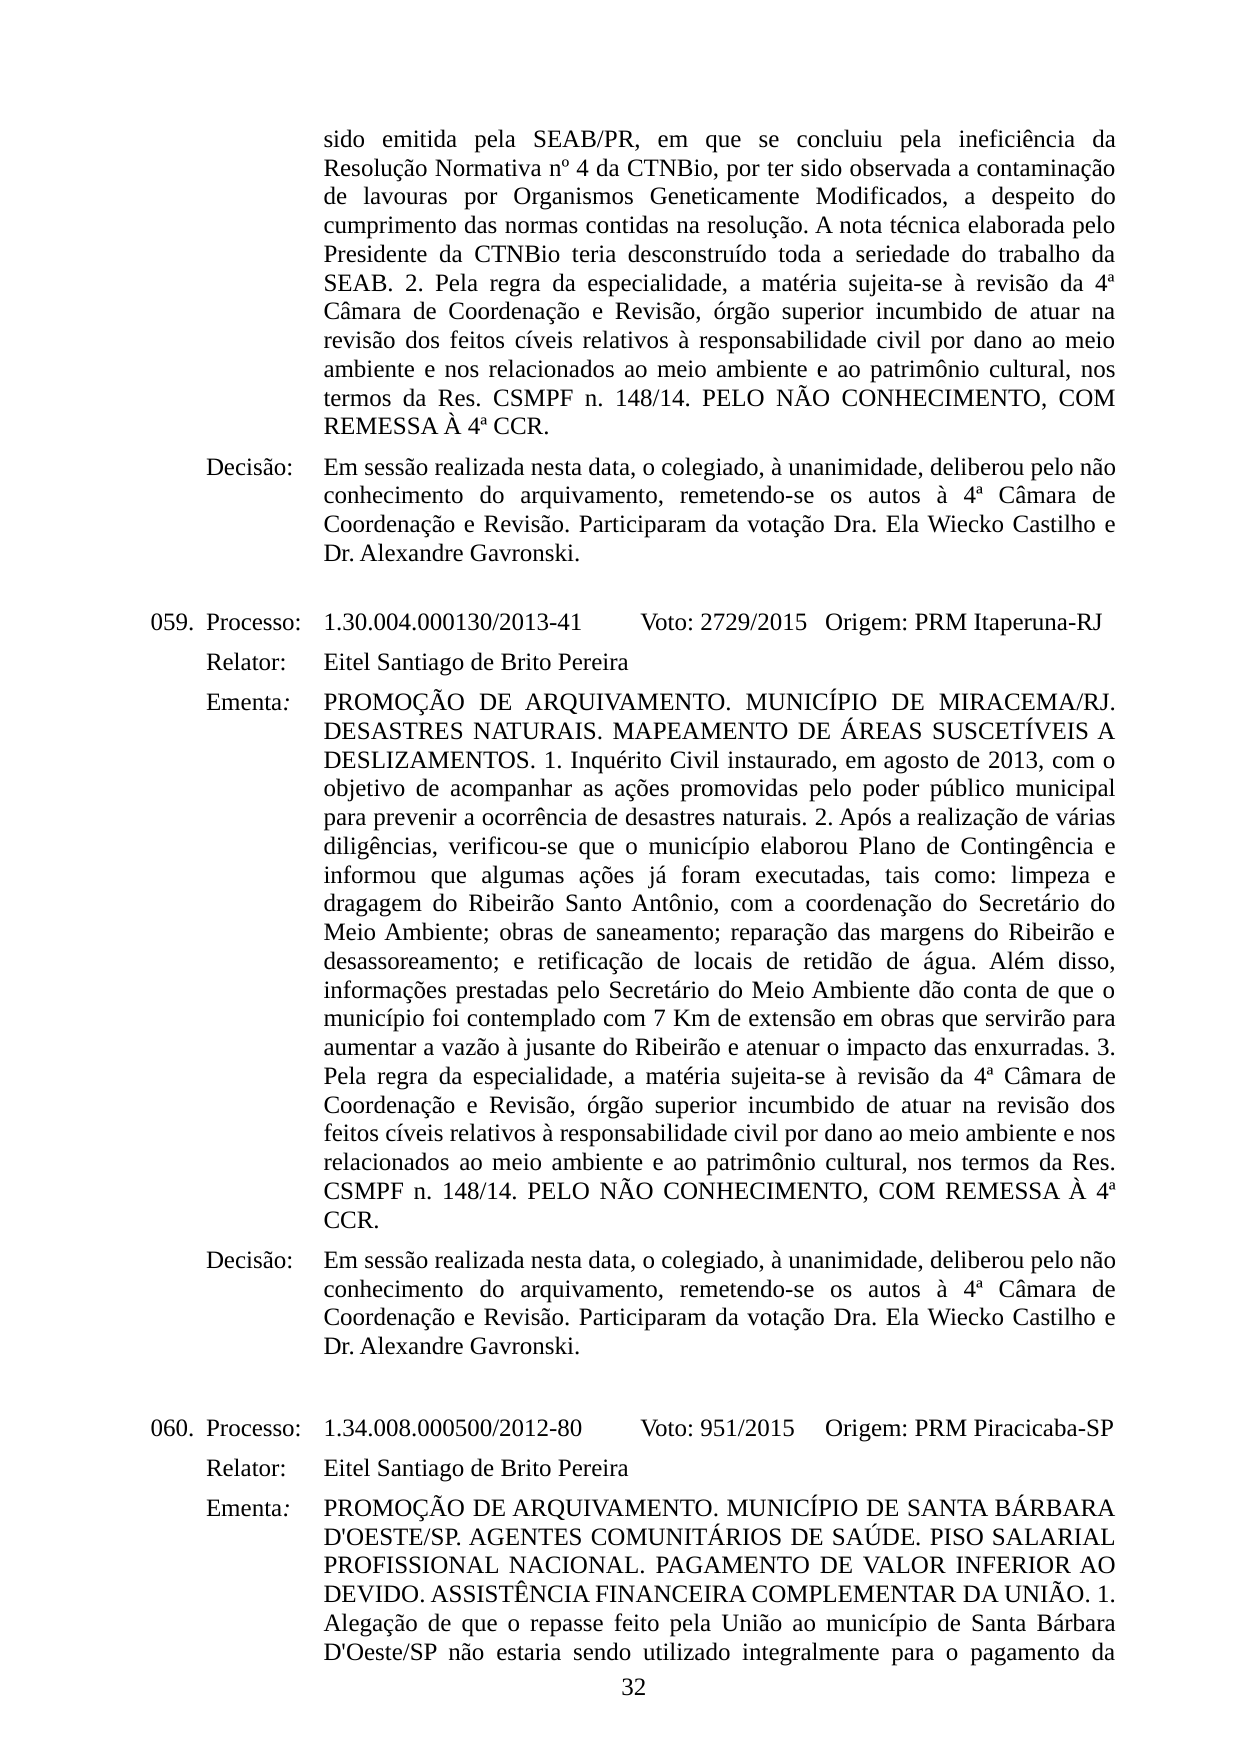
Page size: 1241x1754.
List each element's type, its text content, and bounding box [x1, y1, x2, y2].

table_cell PROMOÇÃO DE ARQUIVAMENTO. MUNICÍPIO DE MIRACEMA/RJ. DESASTRES NATURAIS. MAPEAMENTO DE ÁREAS SUSCETÍVEIS A DESLIZAMENTOS. 1. Inquérito Civil instaurado, em agosto de 2013, com o objetivo de acompanhar as ações promovidas pelo poder público municipal para prevenir a ocorrência de desastres naturais. 2. Após a realização de várias diligências, verificou-se que o município elaborou Plano de Contingência e informou que algumas ações já foram executadas, tais como: limpeza e dragagem do Ribeirão Santo Antônio, com a coordenação do Secretário do Meio Ambiente; obras de saneamento; reparação das margens do Ribeirão e desassoreamento; e retificação de locais de retidão de água. Além disso, informações prestadas pelo Secretário do Meio Ambiente dão conta de que o município foi contemplado com 7 Km de extensão em obras que servirão para aumentar a vazão à jusante do Ribeirão e atenuar o impacto das enxurradas. 3. Pela regra da especialidade, a matéria sujeita-se à revisão da 4ª Câmara de Coordenação e Revisão, órgão superior incumbido de atuar na revisão dos feitos cíveis relativos à responsabilidade civil por dano ao meio ambiente e nos relacionados ao meio ambiente e ao patrimônio cultural, nos termos da Res. CSMPF n. 148/14. PELO NÃO CONHECIMENTO, COM REMESSA À 4ª CCR. [318, 681, 1122, 1239]
table_cell [145, 1487, 200, 1671]
table_header Voto: 951/2015 [635, 1407, 819, 1447]
table_cell Em sessão realizada nesta data, o colegiado, à unanimidade, deliberou pelo não conhecimento do arquivamento, remetendo-se os autos à 4ª Câmara de Coordenação e Revisão. Participaram da votação Dra. Ela Wiecko Castilho e Dr. Alexandre Gavronski. [318, 1239, 1122, 1366]
table_cell Eitel Santiago de Brito Pereira [318, 641, 1122, 681]
table_header 1.34.008.000500/2012-80 [318, 1407, 634, 1447]
table_header Origem: PRM Itaperuna-RJ [819, 601, 1122, 641]
table_cell [200, 118, 318, 446]
table_cell Decisão: [200, 1239, 318, 1366]
table_header 060. [145, 1407, 200, 1447]
table_header Processo: [200, 1407, 318, 1447]
table_cell [145, 446, 200, 572]
table_header 1.30.004.000130/2013-41 [318, 601, 634, 641]
table_cell Ementa: [200, 681, 318, 1239]
table_cell PROMOÇÃO DE ARQUIVAMENTO. MUNICÍPIO DE SANTA BÁRBARA D'OESTE/SP. AGENTES COMUNITÁRIOS DE SAÚDE. PISO SALARIAL PROFISSIONAL NACIONAL. PAGAMENTO DE VALOR INFERIOR AO DEVIDO. ASSISTÊNCIA FINANCEIRA COMPLEMENTAR DA UNIÃO. 1. Alegação de que o repasse feito pela União ao município de Santa Bárbara D'Oeste/SP não estaria sendo utilizado integralmente para o pagamento da [318, 1487, 1122, 1671]
table_cell Decisão: [200, 446, 318, 572]
table_header 059. [145, 601, 200, 641]
table_header Origem: PRM Piracicaba-SP [819, 1407, 1122, 1447]
table_cell [145, 681, 200, 1239]
table_cell [145, 641, 200, 681]
table_header Processo: [200, 601, 318, 641]
table_cell Em sessão realizada nesta data, o colegiado, à unanimidade, deliberou pelo não conhecimento do arquivamento, remetendo-se os autos à 4ª Câmara de Coordenação e Revisão. Participaram da votação Dra. Ela Wiecko Castilho e Dr. Alexandre Gavronski. [318, 446, 1122, 572]
table_header Voto: 2729/2015 [635, 601, 819, 641]
table_cell Ementa: [200, 1487, 318, 1671]
table_cell [145, 118, 200, 446]
table_cell sido emitida pela SEAB/PR, em que se concluiu pela ineficiência da Resolução Normativa nº 4 da CTNBio, por ter sido observada a contaminação de lavouras por Organismos Geneticamente Modificados, a despeito do cumprimento das normas contidas na resolução. A nota técnica elaborada pelo Presidente da CTNBio teria desconstruído toda a seriedade do trabalho da SEAB. 2. Pela regra da especialidade, a matéria sujeita-se à revisão da 4ª Câmara de Coordenação e Revisão, órgão superior incumbido de atuar na revisão dos feitos cíveis relativos à responsabilidade civil por dano ao meio ambiente e nos relacionados ao meio ambiente e ao patrimônio cultural, nos termos da Res. CSMPF n. 148/14. PELO NÃO CONHECIMENTO, COM REMESSA À 4ª CCR. [318, 118, 1122, 446]
table_cell Eitel Santiago de Brito Pereira [318, 1447, 1122, 1487]
table_cell [145, 1447, 200, 1487]
table_cell Relator: [200, 641, 318, 681]
table_cell [145, 1239, 200, 1366]
table_cell Relator: [200, 1447, 318, 1487]
